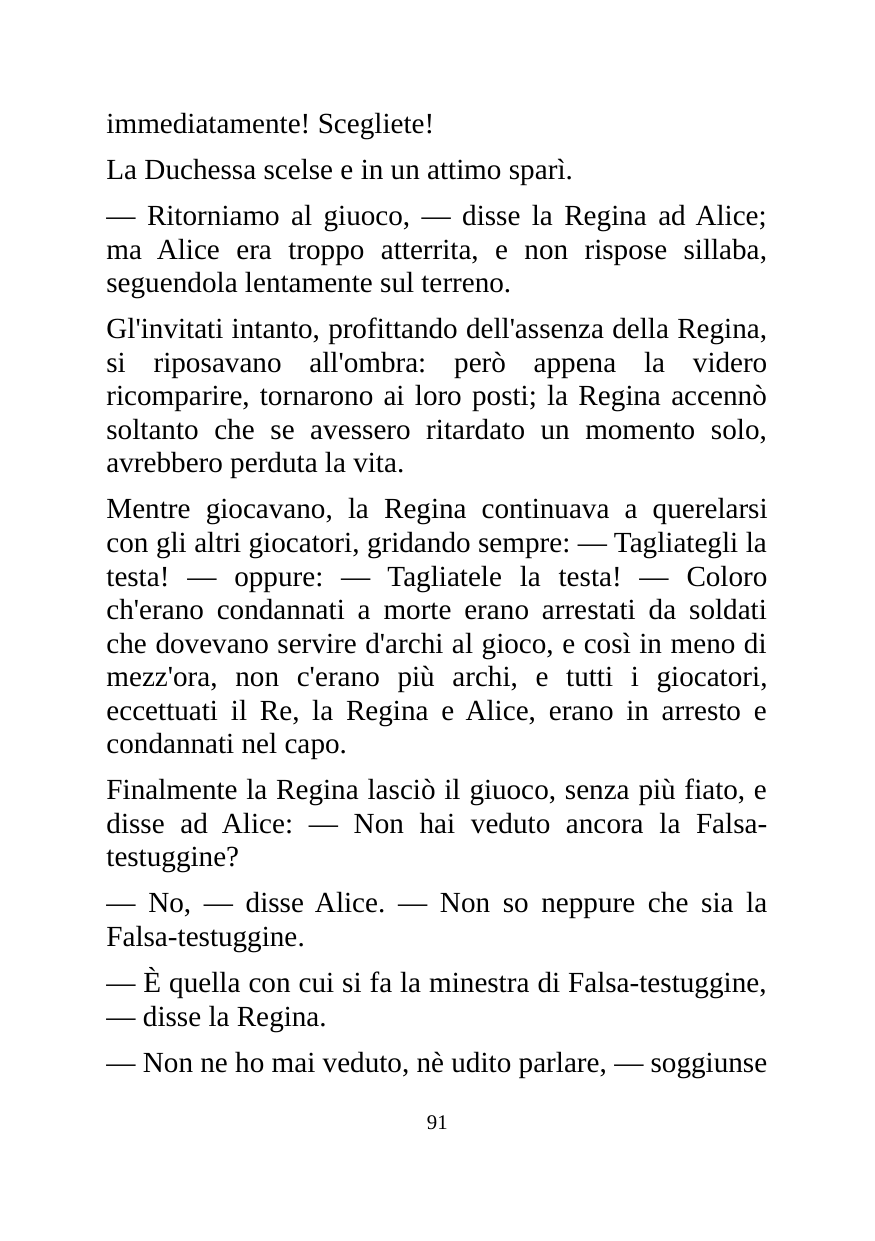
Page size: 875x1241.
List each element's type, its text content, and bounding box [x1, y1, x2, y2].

text immediatamente! Scegliete! [106, 106, 768, 140]
text — Non ne ho mai veduto, nè udito parlare, — soggiunse [106, 1045, 768, 1078]
text La Duchessa scelse e in un attimo sparì. [106, 152, 768, 186]
text Gl'invitati intanto, profittando dell'assenza della Regina, si riposavano all'ombra: però appena la videro ricomparire, tornarono ai loro posti; la Regina accennò soltanto che se avessero ritardato un momento solo, avrebbero perduta la vita. [106, 311, 768, 479]
text Finalmente la Regina lasciò il giuoco, senza più fiato, e disse ad Alice: — Non hai veduto ancora la Falsa-testuggine? [106, 772, 768, 873]
text — Ritorniamo al giuoco, — disse la Regina ad Alice; ma Alice era troppo atterrita, e non rispose sillaba, seguendola lentamente sul terreno. [106, 198, 768, 299]
text Mentre giocavano, la Regina continuava a querelarsi con gli altri giocatori, gridando sempre: — Tagliategli la testa! — oppure: — Tagliatele la testa! — Coloro ch'erano condannati a morte erano arrestati da soldati che dovevano servire d'archi al gioco, e così in meno di mezz'ora, non c'erano più archi, e tutti i giocatori, eccettuati il Re, la Regina e Alice, erano in arresto e condannati nel capo. [106, 492, 768, 760]
text — È quella con cui si fa la minestra di Falsa-testuggine, — disse la Regina. [106, 965, 768, 1032]
text — No, — disse Alice. — Non so neppure che sia la Falsa-testuggine. [106, 886, 768, 953]
